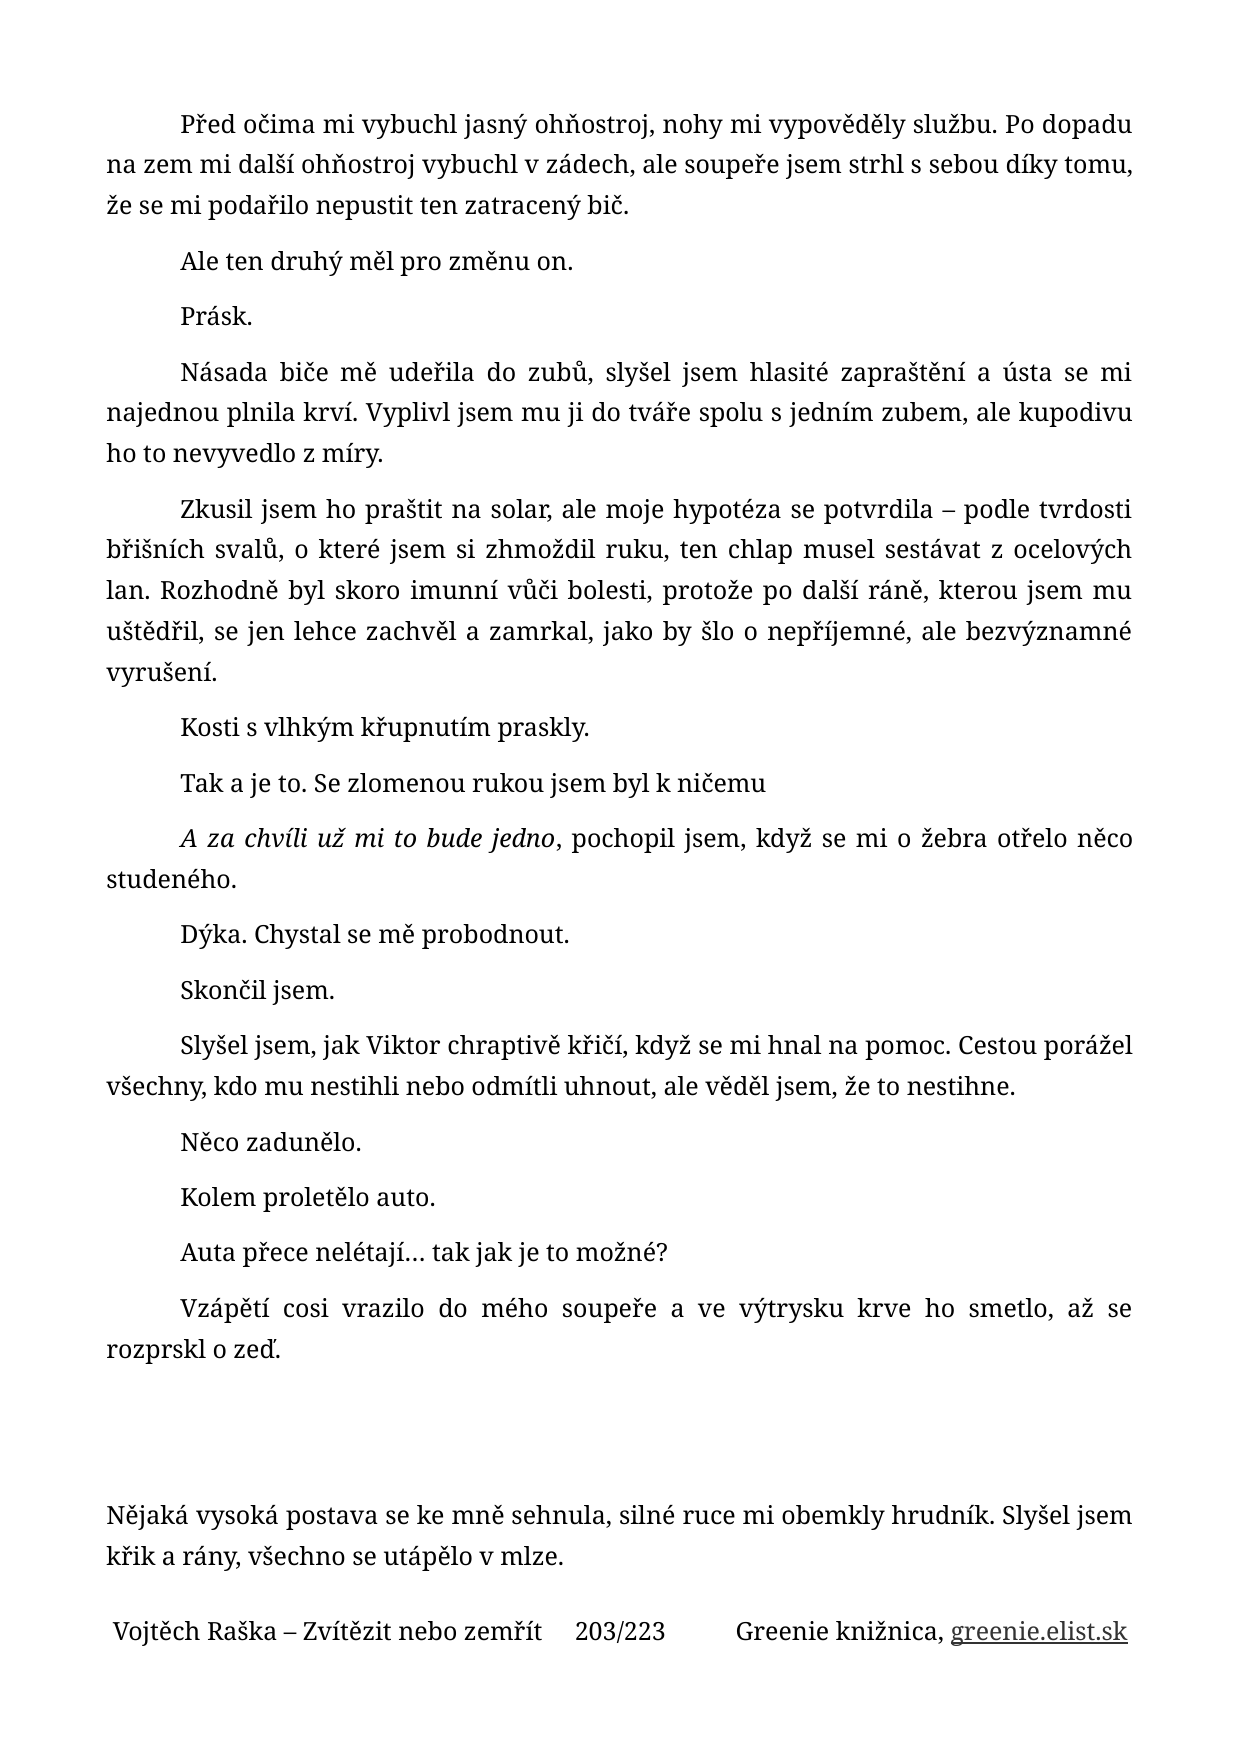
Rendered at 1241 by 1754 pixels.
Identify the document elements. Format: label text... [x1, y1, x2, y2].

text A za chvíli už mi to bude jedno, pochopil jsem, když se mi o žebra otřelo něco studeného. [106, 821, 1134, 896]
text Skončil jsem. [106, 972, 1134, 1007]
text Ale ten druhý měl pro změnu on. [106, 243, 1134, 277]
text Dýka. Chystal se mě probodnout. [106, 917, 1134, 951]
text Zkusil jsem ho praštit na solar, ale moje hypotéza se potvrdila – podle tvrdosti břišních svalů, o které jsem si zhmoždil ruku, ten chlap musel sestávat z ocelových lan. Rozhodně byl skoro imunní vůči bolesti, protože po další ráně, kterou jsem mu uštědřil, se jen lehce zachvěl a zamrkal, jako by šlo o nepříjemné, ale bezvýznamné vyrušení. [106, 491, 1134, 689]
text Něco zadunělo. [106, 1124, 1134, 1158]
text Před očima mi vybuchl jasný ohňostroj, nohy mi vypověděly službu. Po dopadu na zem mi další ohňostroj vybuchl v zádech, ale soupeře jsem strhl s sebou díky tomu, že se mi podařilo nepustit ten zatracený bič. [106, 106, 1134, 222]
text Kosti s vlhkým křupnutím praskly. [106, 710, 1134, 744]
text Nějaká vysoká postava se ke mně sehnula, silné ruce mi obemkly hrudník. Slyšel jsem křik a rány, všechno se utápělo v mlze. [106, 1497, 1134, 1572]
text Vzápětí cosi vrazilo do mého soupeře a ve výtrysku krve ho smetlo, až se rozprskl o zeď. [106, 1290, 1134, 1365]
text Tak a je to. Se zlomenou rukou jsem byl k ničemu [106, 765, 1134, 799]
text Násada biče mě udeřila do zubů, slyšel jsem hlasité zapraštění a ústa se mi najednou plnila krví. Vyplivl jsem mu ji do tváře spolu s jedním zubem, ale kupodivu ho to nevyvedlo z míry. [106, 354, 1134, 470]
text Prásk. [106, 299, 1134, 333]
text Auta přece nelétají… tak jak je to možné? [106, 1235, 1134, 1269]
text Slyšel jsem, jak Viktor chraptivě křičí, když se mi hnal na pomoc. Cestou porážel všechny, kdo mu nestihli nebo odmítli uhnout, ale věděl jsem, že to nestihne. [106, 1028, 1134, 1103]
text Kolem proletělo auto. [106, 1179, 1134, 1214]
